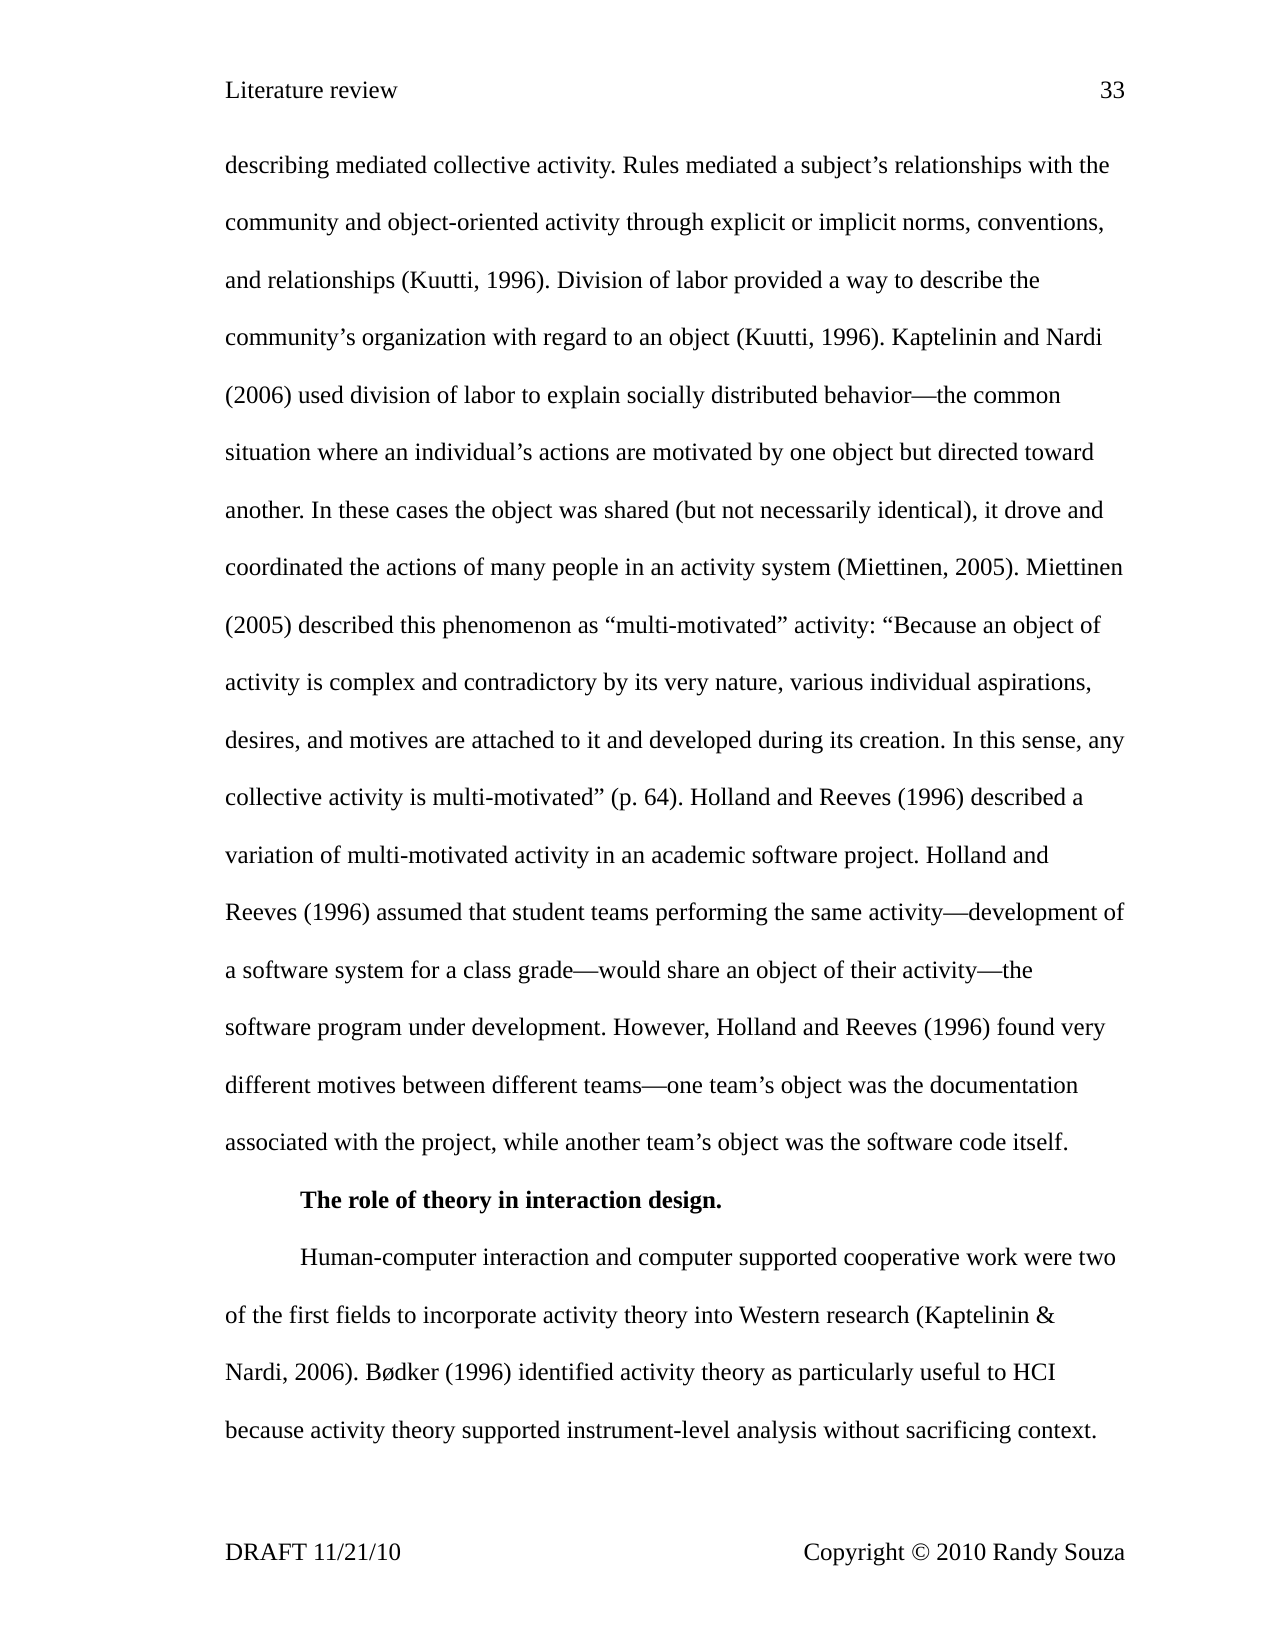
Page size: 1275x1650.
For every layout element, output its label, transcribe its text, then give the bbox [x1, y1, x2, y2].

subtitle The role of theory in interaction design. [300, 1185, 1125, 1214]
text Human-computer interaction and computer supported cooperative work were two of the first fields to incorporate activity theory into Western research (Kaptelinin & Nardi, 2006). Bødker (1996) identified activity theory as particularly useful to HCI because activity theory supported instrument-level analysis without sacrificing context. [225, 1242, 1125, 1444]
text describing mediated collective activity. Rules mediated a subject’s relationships with the community and object-oriented activity through explicit or implicit norms, conventions, and relationships (Kuutti, 1996). Division of labor provided a way to describe the community’s organization with regard to an object (Kuutti, 1996). Kaptelinin and Nardi (2006) used division of labor to explain socially distributed behavior—the common situation where an individual’s actions are motivated by one object but directed toward another. In these cases the object was shared (but not necessarily identical), it drove and coordinated the actions of many people in an activity system (Miettinen, 2005). Miettinen (2005) described this phenomenon as “multi-motivated” activity: “Because an object of activity is complex and contradictory by its very nature, various individual aspirations, desires, and motives are attached to it and developed during its creation. In this sense, any collective activity is multi-motivated” (p. 64). Holland and Reeves (1996) described a variation of multi-motivated activity in an academic software project. Holland and Reeves (1996) assumed that student teams performing the same activity—development of a software system for a class grade—would share an object of their activity—the software program under development. However, Holland and Reeves (1996) found very different motives between different teams—one team’s object was the documentation associated with the project, while another team’s object was the software code itself. [225, 150, 1125, 1156]
